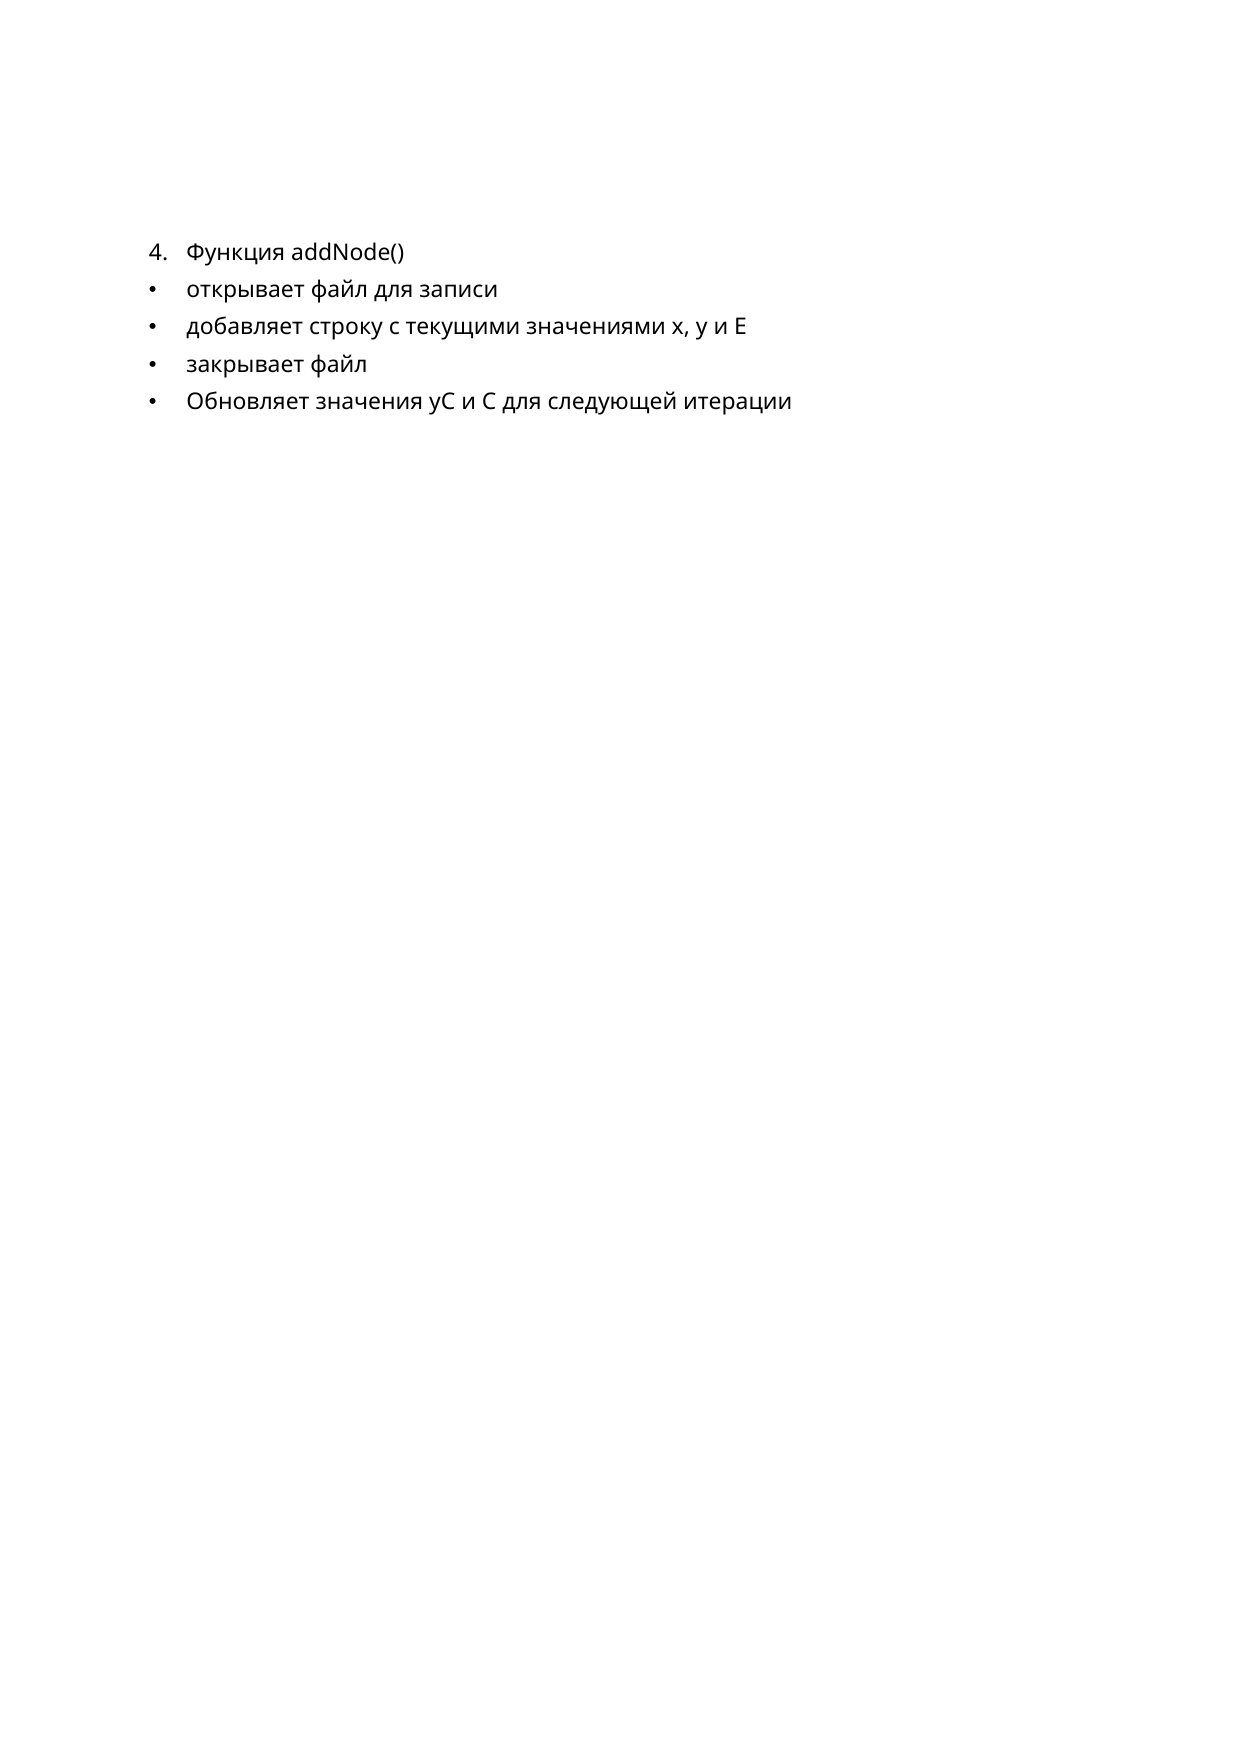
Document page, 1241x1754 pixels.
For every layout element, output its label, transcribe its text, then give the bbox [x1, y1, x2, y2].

list добавляет строку с текущими значениями x, y и E [149, 310, 1151, 342]
list открывает файл для записи [149, 273, 1151, 304]
list Функция addNode() [149, 236, 1151, 267]
list закрывает файл [149, 348, 1151, 379]
list Обновляет значения yC и C для следующей итерации [149, 385, 1151, 416]
